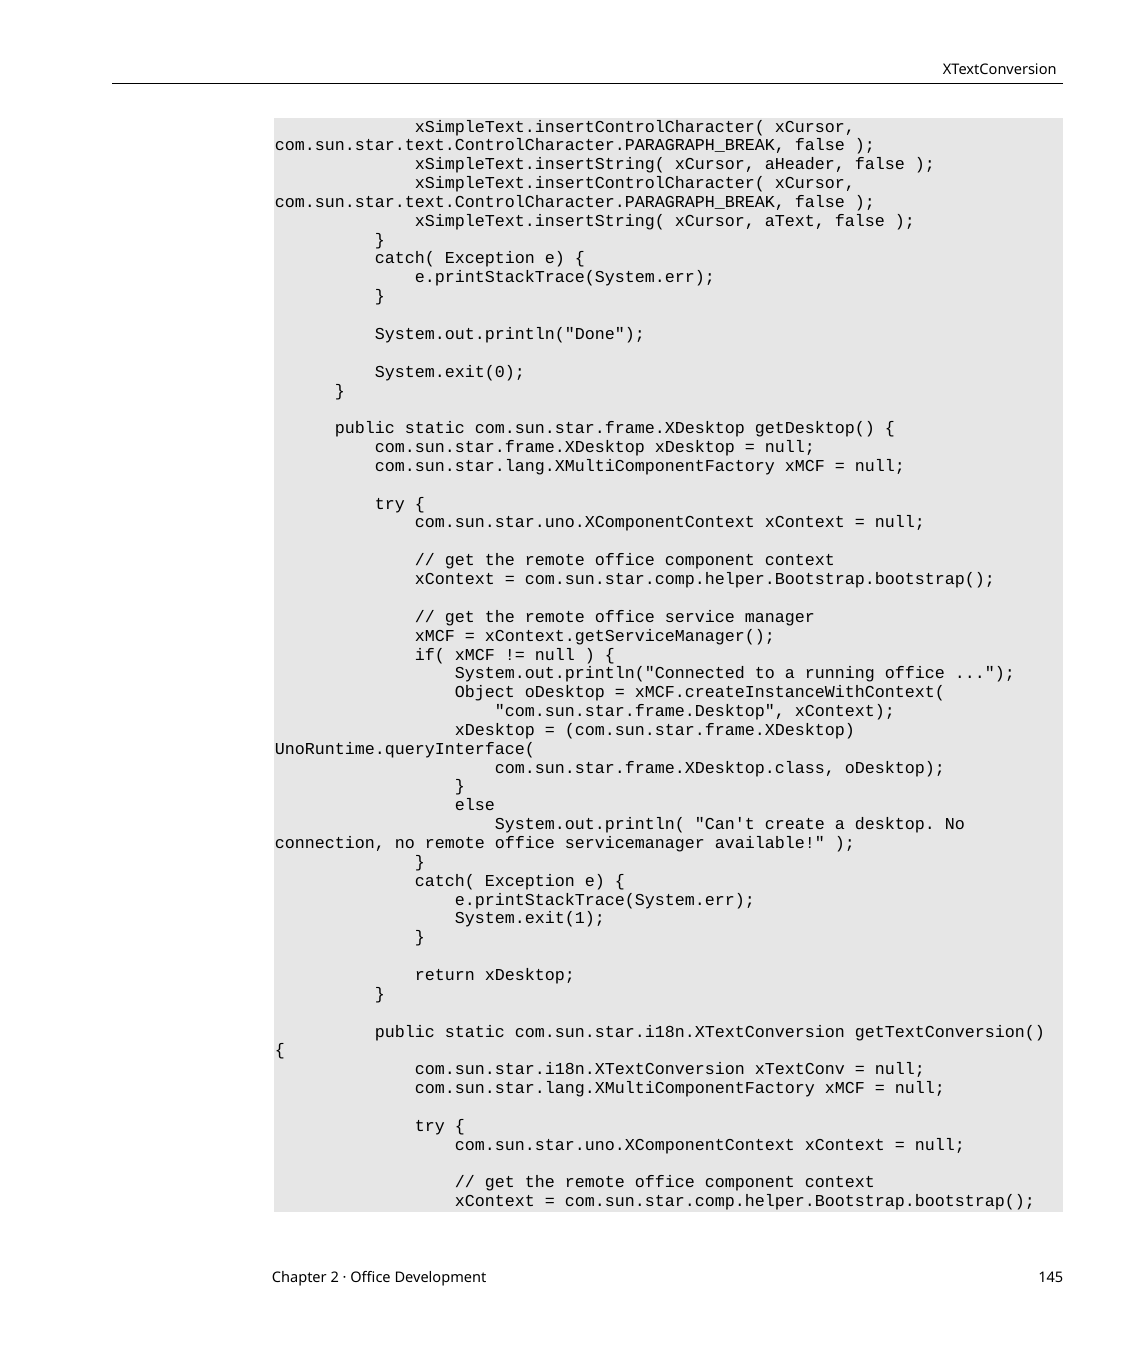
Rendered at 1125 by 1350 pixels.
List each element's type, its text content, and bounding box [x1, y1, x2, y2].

text xSimpleText.insertControlCharacter( xCursor, com.sun.star.text.ControlCharacter.PARAGRAPH_BREAK, false ); xSimpleText.insertString( xCursor, aHeader, false ); xSimpleText.insertControlCharacter( xCursor, com.sun.star.text.ControlCharacter.PARAGRAPH_BREAK, false ); xSimpleText.insertString( xCursor, aText, false ); } catch( Exception e) { e.printStackTrace(System.err); } System.out.println("Done"); System.exit(0); } public static com.sun.star.frame.XDesktop getDesktop() { com.sun.star.frame.XDesktop xDesktop = null; com.sun.star.lang.XMultiComponentFactory xMCF = null; try { com.sun.star.uno.XComponentContext xContext = null; // get the remote office component context xContext = com.sun.star.comp.helper.Bootstrap.bootstrap(); // get the remote office service manager xMCF = xContext.getServiceManager(); if( xMCF != null ) { System.out.println("Connected to a running office ..."); Object oDesktop = xMCF.createInstanceWithContext( "com.sun.star.frame.Desktop", xContext); xDesktop = (com.sun.star.frame.XDesktop) UnoRuntime.queryInterface( com.sun.star.frame.XDesktop.class, oDesktop); } else System.out.println( "Can't create a desktop. No connection, no remote office servicemanager available!" ); } catch( Exception e) { e.printStackTrace(System.err); System.exit(1); } return xDesktop; } public static com.sun.star.i18n.XTextConversion getTextConversion() { com.sun.star.i18n.XTextConversion xTextConv = null; com.sun.star.lang.XMultiComponentFactory xMCF = null; try { com.sun.star.uno.XComponentContext xContext = null; // get the remote office component context xContext = com.sun.star.comp.helper.Bootstrap.bootstrap(); [274, 118, 1063, 1212]
